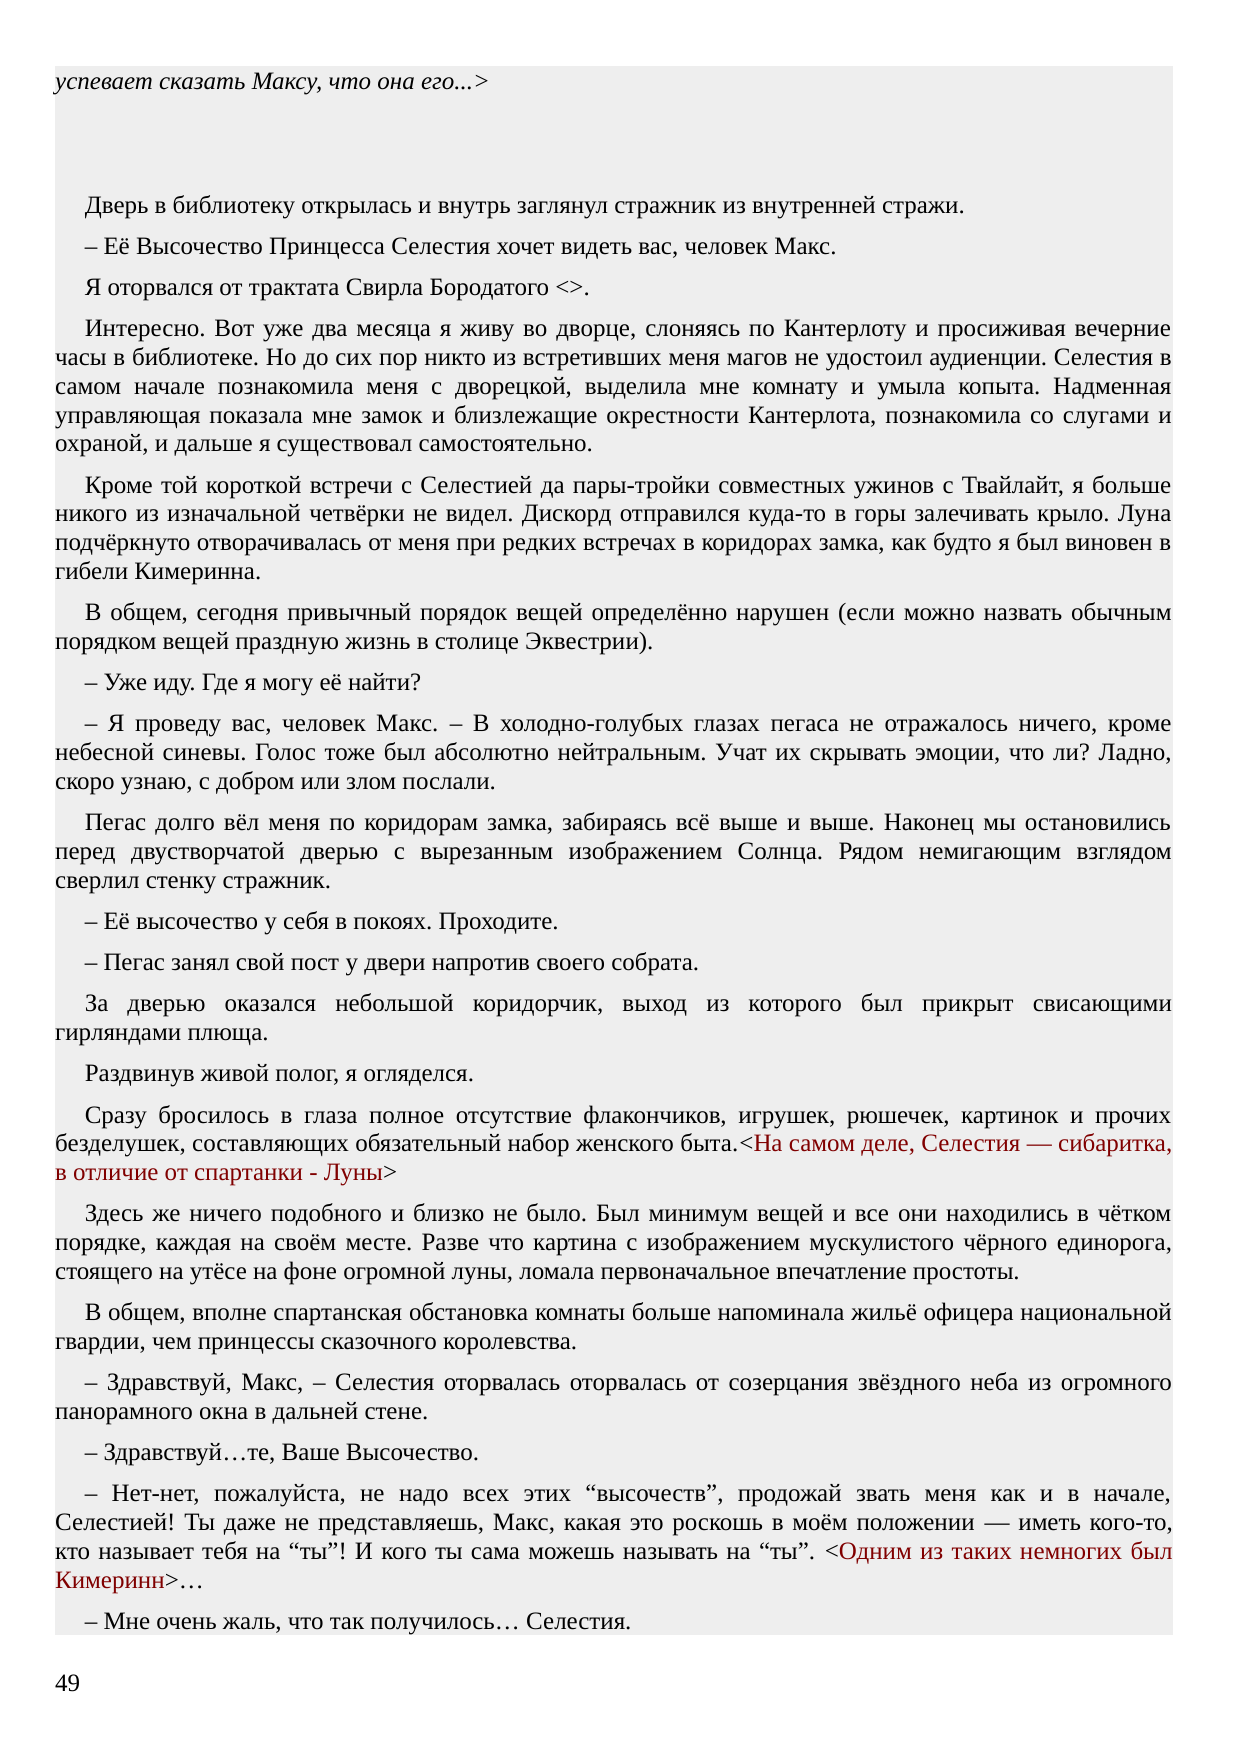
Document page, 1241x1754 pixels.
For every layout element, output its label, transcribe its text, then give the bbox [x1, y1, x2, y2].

text – Её Высочество Принцесса Селестия хочет видеть вас, человек Макс. [55, 231, 1173, 260]
text – Уже иду. Где я могу её найти? [55, 667, 1173, 696]
text – Здравствуй…те, Ваше Высочество. [55, 1437, 1173, 1466]
text Кроме той короткой встречи с Селестией да пары-тройки совместных ужинов с Твайлайт, я больше никого из изначальной четвёрки не видел. Дискорд отправился куда-то в горы залечивать крыло. Луна подчёркнуто отворачивалась от меня при редких встречах в коридорах замка, как будто я был виновен в гибели Кимеринна. [55, 470, 1173, 585]
text В общем, сегодня привычный порядок вещей определённо нарушен (если можно назвать обычным порядком вещей праздную жизнь в столице Эквестрии). [55, 597, 1173, 655]
text – Нет-нет, пожалуйста, не надо всех этих “высочеств”, продожай звать меня как и в начале, Селестией! Ты даже не представляешь, Макс, какая это роскошь в моём положении — иметь кого-то, кто называет тебя на “ты”! И кого ты сама можешь называть на “ты”. <Одним из таких немногих был Кимеринн>… [55, 1478, 1173, 1593]
text Пегас долго вёл меня по коридорам замка, забираясь всё выше и выше. Наконец мы остановились перед двустворчатой дверью с вырезанным изображением Солнца. Рядом немигающим взглядом сверлил стенку стражник. [55, 807, 1173, 893]
text успевает сказать Максу, что она его...> [55, 66, 1173, 95]
text – Её высочество у себя в покоях. Проходите. [55, 906, 1173, 935]
text Здесь же ничего подобного и близко не было. Был минимум вещей и все они находились в чётком порядке, каждая на своём месте. Разве что картина с изображением мускулистого чёрного единорога, стоящего на утёсе на фоне огромной луны, ломала первоначальное впечатление простоты. [55, 1198, 1173, 1285]
text Интересно. Вот уже два месяца я живу во дворце, слоняясь по Кантерлоту и просиживая вечерние часы в библиотеке. Но до сих пор никто из встретивших меня магов не удостоил аудиенции. Селестия в самом начале познакомила меня с дворецкой, выделила мне комнату и умыла копыта. Надменная управляющая показала мне замок и близлежащие окрестности Кантерлота, познакомила со слугами и охраной, и дальше я существовал самостоятельно. [55, 313, 1173, 457]
text – Я проведу вас, человек Макс. – В холодно-голубых глазах пегаса не отражалось ничего, кроме небесной синевы. Голос тоже был абсолютно нейтральным. Учат их скрывать эмоции, что ли? Ладно, скоро узнаю, с добром или злом послали. [55, 708, 1173, 795]
text – Здравствуй, Макс, – Селестия оторвалась оторвалась от созерцания звёздного неба из огромного панорамного окна в дальней стене. [55, 1367, 1173, 1425]
text – Мне очень жаль, что так получилось… Селестия. [55, 1606, 1173, 1635]
text – Пегас занял свой пост у двери напротив своего собрата. [55, 947, 1173, 976]
text Я оторвался от трактата Свирла Бородатого <>. [55, 272, 1173, 301]
text В общем, вполне спартанская обстановка комнаты больше напоминала жильё офицера национальной гвардии, чем принцессы сказочного королевства. [55, 1297, 1173, 1355]
text За дверью оказался небольшой коридорчик, выход из которого был прикрыт свисающими гирляндами плюща. [55, 988, 1173, 1046]
text Дверь в библиотеку открылась и внутрь заглянул стражник из внутренней стражи. [55, 190, 1173, 218]
text Раздвинув живой полог, я огляделся. [55, 1058, 1173, 1087]
text Сразу бросилось в глаза полное отсутствие флакончиков, игрушек, рюшечек, картинок и прочих безделушек, составляющих обязательный набор женского быта.<На самом деле, Селестия — сибаритка, в отличие от спартанки - Луны> [55, 1100, 1173, 1186]
